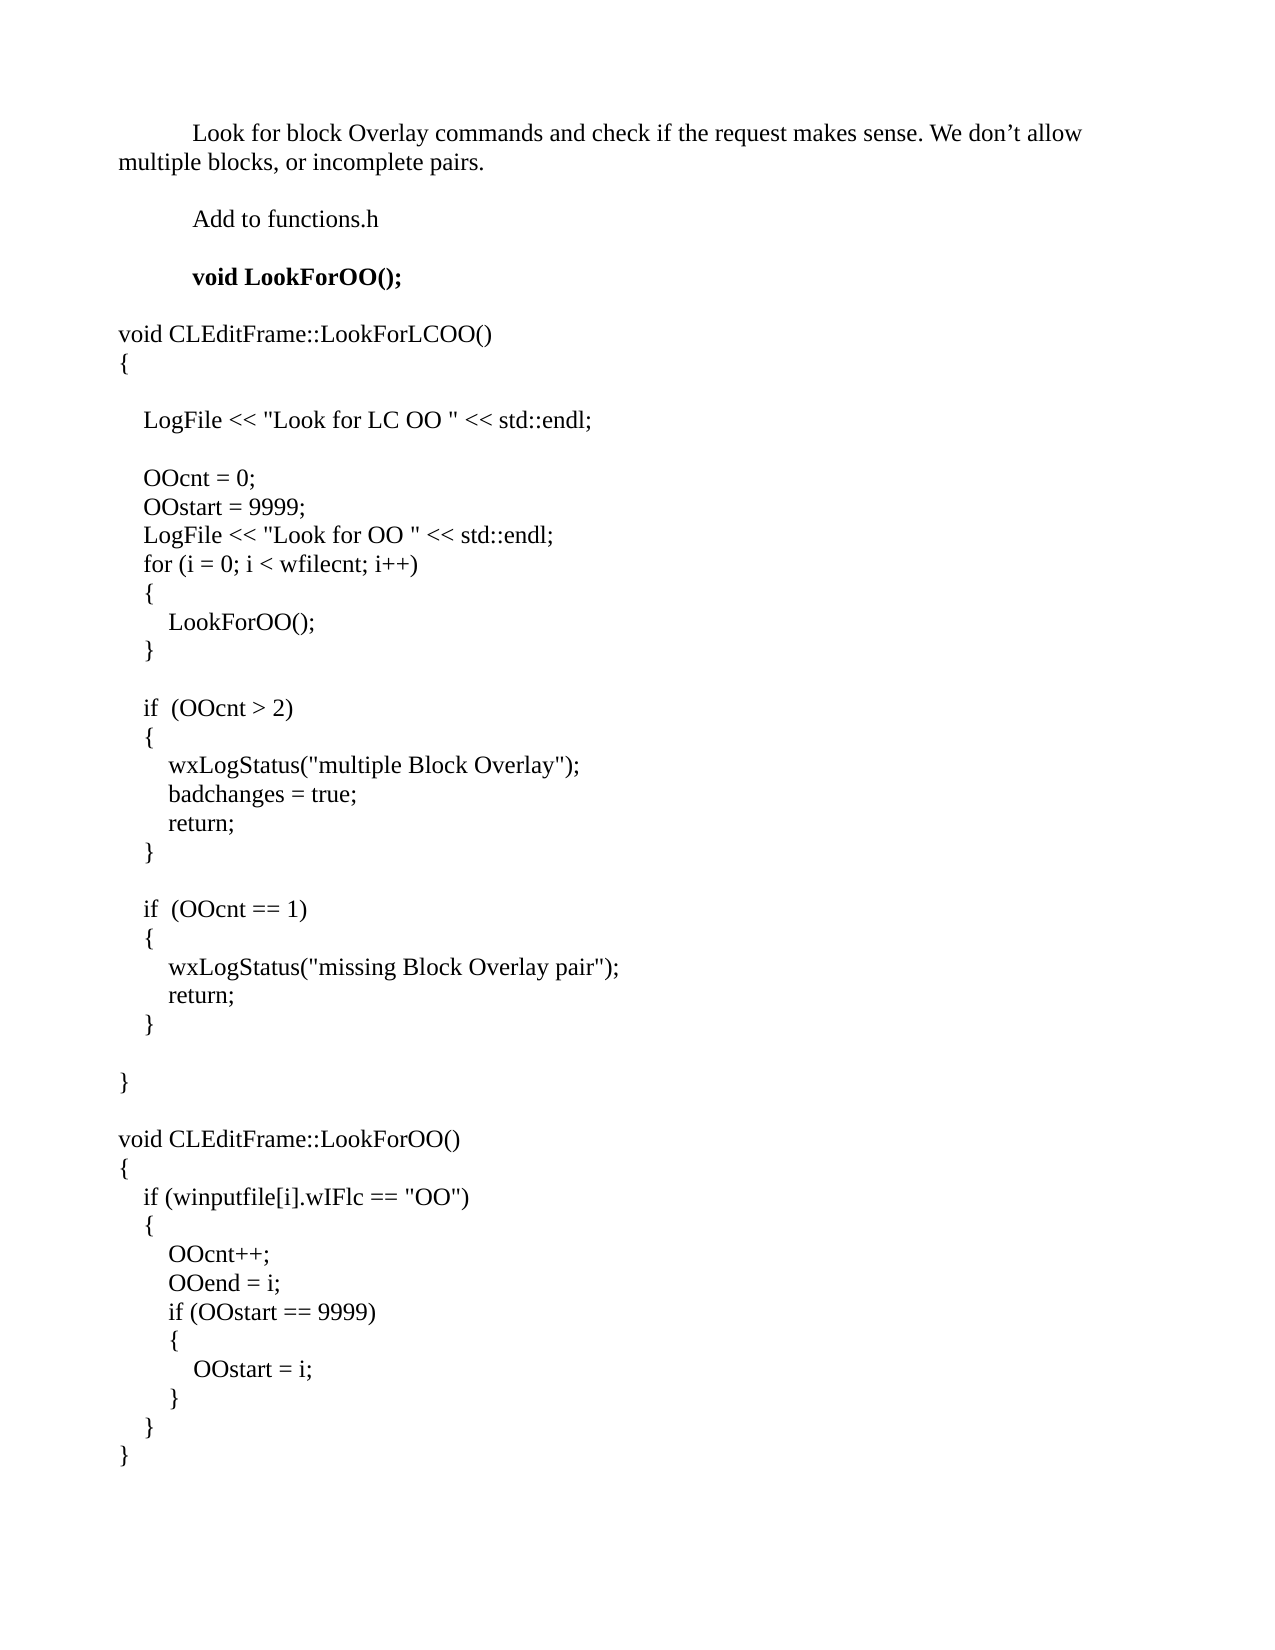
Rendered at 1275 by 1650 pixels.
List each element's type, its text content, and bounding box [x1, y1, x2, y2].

text OOcnt = 0; [118, 463, 1157, 492]
text } [118, 636, 1157, 664]
text } [118, 1383, 1157, 1412]
text { [118, 722, 1157, 751]
text { [118, 923, 1157, 952]
text LookForOO(); [118, 607, 1157, 636]
text } [118, 837, 1157, 866]
text LogFile << "Look for OO " << std::endl; [118, 521, 1157, 549]
text } [118, 1067, 1157, 1096]
text Add to functions.h [118, 204, 1157, 233]
text } [118, 1009, 1157, 1038]
text { [118, 1211, 1157, 1239]
text void CLEditFrame::LookForOO() [118, 1124, 1157, 1153]
text OOcnt++; [118, 1239, 1157, 1268]
text void LookForOO(); [118, 262, 1157, 291]
text { [118, 1326, 1157, 1354]
text for (i = 0; i < wfilecnt; i++) [118, 549, 1157, 578]
text void CLEditFrame::LookForLCOO() [118, 319, 1157, 348]
text return; [118, 981, 1157, 1009]
text return; [118, 808, 1157, 837]
text if (OOstart == 9999) [118, 1297, 1157, 1326]
text if (winputfile[i].wIFlc == "OO") [118, 1182, 1157, 1211]
text badchanges = true; [118, 779, 1157, 808]
text { [118, 1153, 1157, 1182]
text LogFile << "Look for LC OO " << std::endl; [118, 406, 1157, 434]
text if (OOcnt == 1) [118, 894, 1157, 923]
text Look for block Overlay commands and check if the request makes sense. We don’t allow multiple blocks, or incomplete pairs. [118, 118, 1157, 176]
text } [118, 1412, 1157, 1441]
text OOend = i; [118, 1268, 1157, 1297]
text { [118, 348, 1157, 377]
text { [118, 578, 1157, 607]
text wxLogStatus("missing Block Overlay pair"); [118, 952, 1157, 981]
text wxLogStatus("multiple Block Overlay"); [118, 751, 1157, 779]
text if (OOcnt > 2) [118, 693, 1157, 722]
text OOstart = i; [118, 1354, 1157, 1383]
text } [118, 1441, 1157, 1469]
text OOstart = 9999; [118, 492, 1157, 521]
